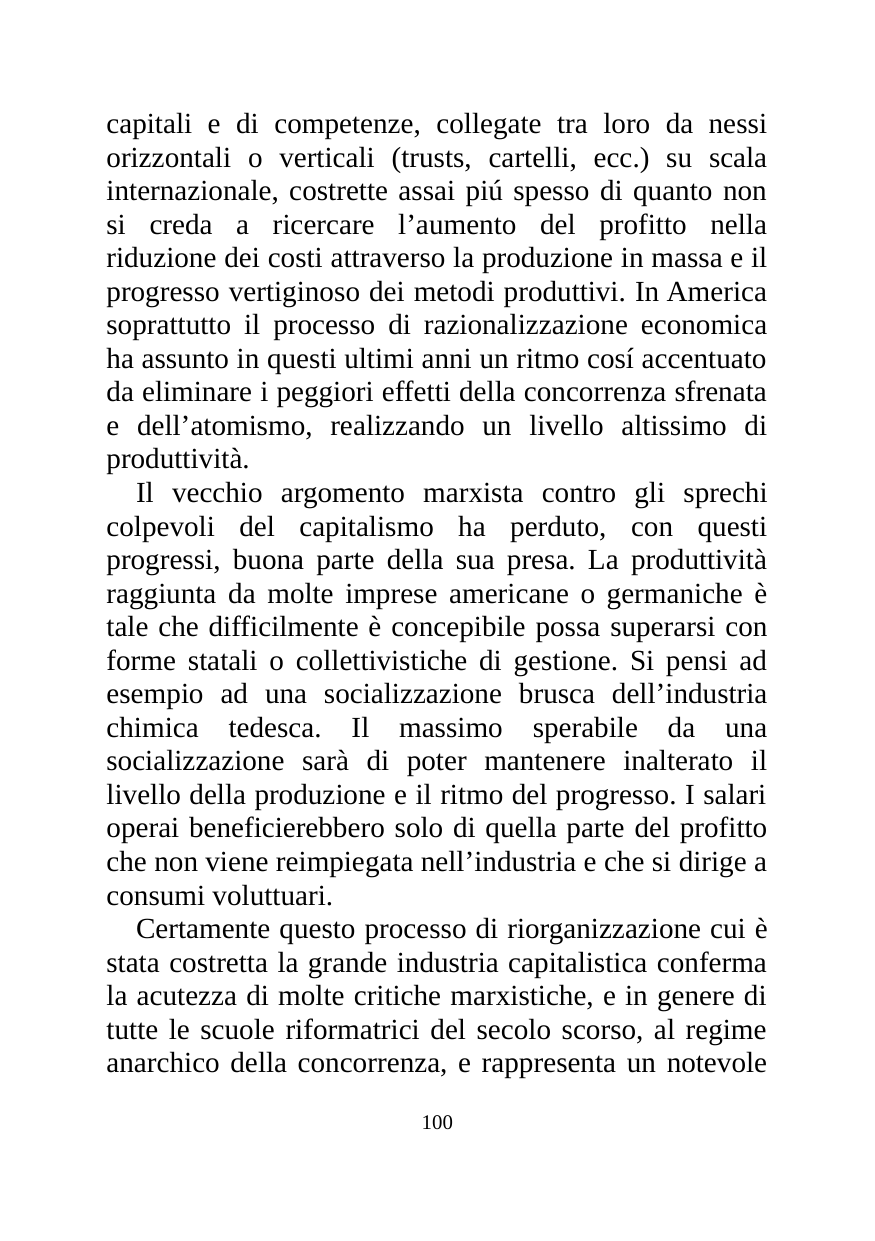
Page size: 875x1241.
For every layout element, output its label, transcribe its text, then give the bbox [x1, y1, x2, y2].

text Il vecchio argomento marxista contro gli sprechi colpevoli del capitalismo ha perduto, con questi progressi, buona parte della sua presa. La produttività raggiunta da molte imprese americane o germaniche è tale che difficilmente è concepibile possa superarsi con forme statali o collettivistiche di gestione. Si pensi ad esempio ad una socializzazione brusca dell’industria chimica tedesca. Il massimo sperabile da una socializzazione sarà di poter mantenere inalterato il livello della produzione e il ritmo del progresso. I salari operai beneficierebbero solo di quella parte del profitto che non viene reimpiegata nell’industria e che si dirige a consumi voluttuari. [106, 475, 768, 911]
text capitali e di competenze, collegate tra loro da nessi orizzontali o verticali (trusts, cartelli, ecc.) su scala internazionale, costrette assai piú spesso di quanto non si creda a ricercare l’aumento del profitto nella riduzione dei costi attraverso la produzione in massa e il progresso vertiginoso dei metodi produttivi. In America soprattutto il processo di razionalizzazione economica ha assunto in questi ultimi anni un ritmo cosí accentuato da eliminare i peggiori effetti della concorrenza sfrenata e dell’atomismo, realizzando un livello altissimo di produttività. [106, 106, 768, 475]
text Certamente questo processo di riorganizzazione cui è stata costretta la grande industria capitalistica conferma la acutezza di molte critiche marxistiche, e in genere di tutte le scuole riformatrici del secolo scorso, al regime anarchico della concorrenza, e rappresenta un notevole [106, 911, 768, 1079]
